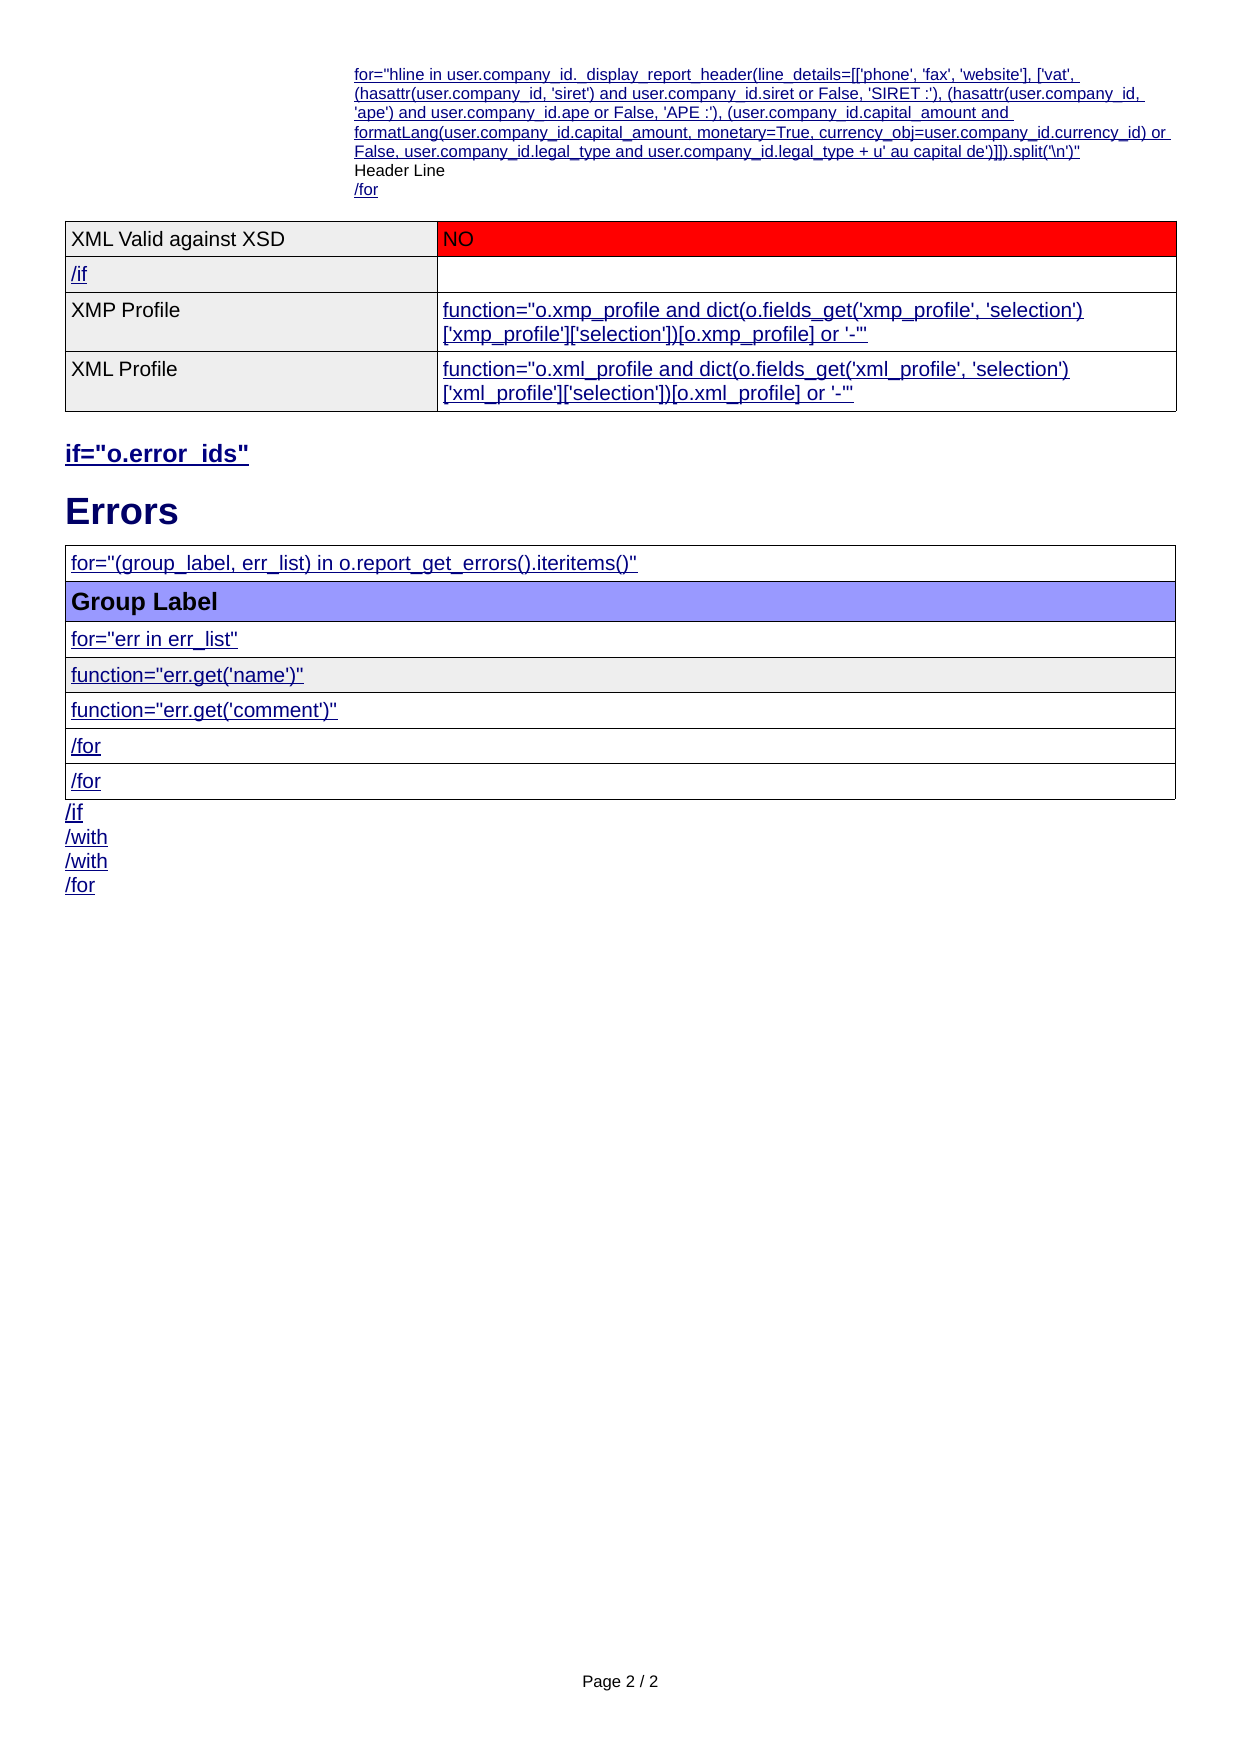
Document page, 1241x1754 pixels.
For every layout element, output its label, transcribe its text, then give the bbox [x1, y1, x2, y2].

table_cell /for [66, 729, 1175, 763]
table_cell function="o.xml_profile and dict(o.fields_get('xml_profile', 'selection')['xml_profile']['selection'])[o.xml_profile] or '-'" [438, 352, 1176, 411]
text /if [65, 800, 1175, 825]
subtitle Errors [65, 489, 1175, 533]
text /for [65, 873, 1175, 897]
table_cell Group Label [66, 582, 1175, 621]
table_cell function="err.get('comment')" [66, 693, 1175, 728]
text /with [65, 849, 1175, 873]
table_cell function="o.xmp_profile and dict(o.fields_get('xmp_profile', 'selection')['xmp_profile']['selection'])[o.xmp_profile] or '-'" [438, 293, 1176, 351]
table_cell [438, 257, 1176, 292]
table_cell /if [66, 257, 437, 292]
table_cell NO [438, 222, 1176, 256]
table_cell XML Valid against XSD [66, 222, 437, 256]
text /with [65, 825, 1175, 849]
table_cell /for [66, 764, 1175, 799]
table_header for="(group_label, err_list) in o.report_get_errors().iteritems()" [66, 546, 1175, 581]
table_cell XML Profile [66, 352, 437, 411]
text if="o.error_ids" [65, 439, 1175, 468]
table_cell function="err.get('name')" [66, 658, 1175, 692]
table_cell XMP Profile [66, 293, 437, 351]
table_cell for="err in err_list" [66, 622, 1175, 657]
